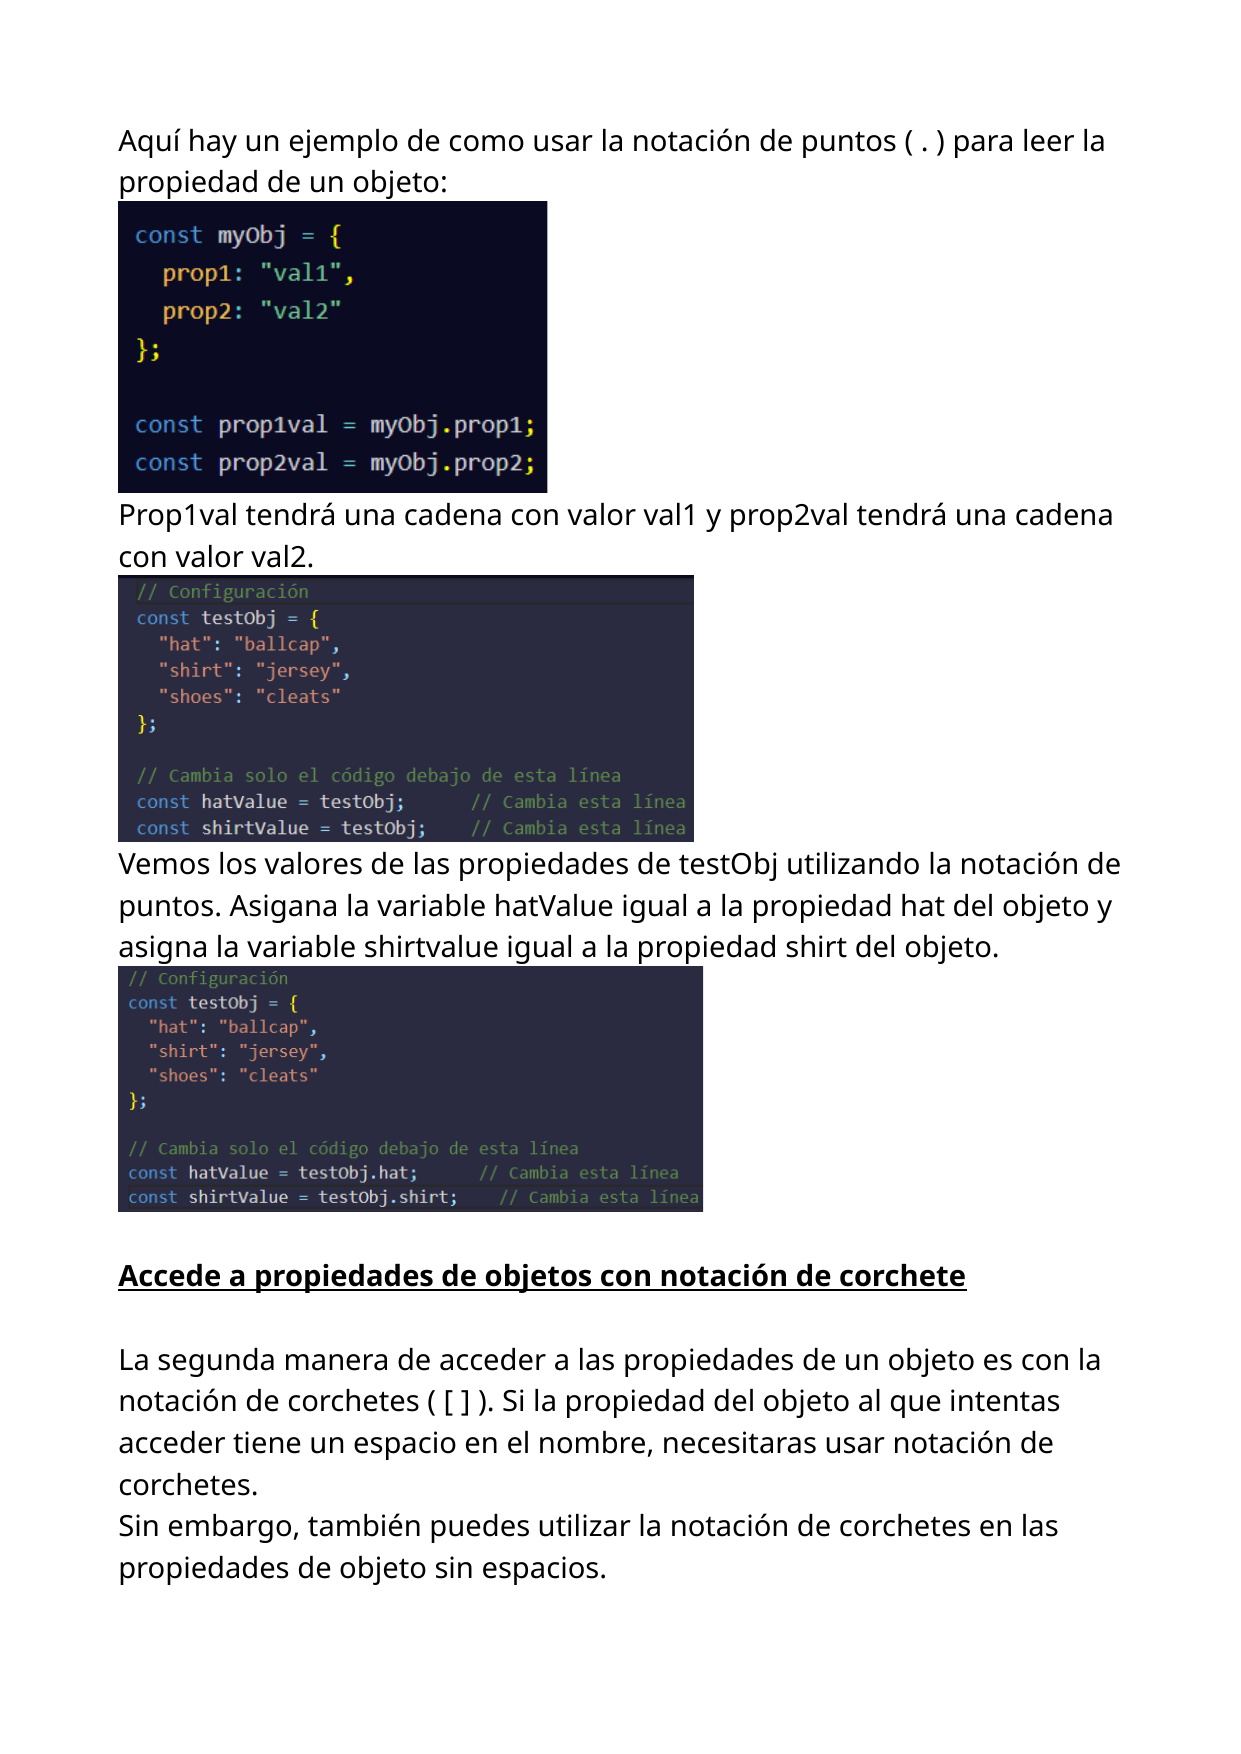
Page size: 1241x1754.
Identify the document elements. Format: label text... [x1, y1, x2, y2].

text Accede a propiedades de objetos con notación de corchete [118, 1253, 1122, 1295]
text Prop1val tendrá una cadena con valor val1 y prop2val tendrá una cadena con valor val2. [118, 492, 1122, 576]
text Aquí hay un ejemplo de como usar la notación de puntos ( . ) para leer la propiedad de un objeto: [118, 118, 1122, 201]
text Vemos los valores de las propiedades de testObj utilizando la notación de puntos. Asigana la variable hatValue igual a la propiedad hat del objeto y asigna la variable shirtvalue igual a la propiedad shirt del objeto. [118, 841, 1122, 966]
text La segunda manera de acceder a las propiedades de un objeto es con la notación de corchetes ( [ ] ). Si la propiedad del objeto al que intentas acceder tiene un espacio en el nombre, necesitaras usar notación de corchetes. [118, 1337, 1122, 1503]
text Sin embargo, también puedes utilizar la notación de corchetes en las propiedades de objeto sin espacios. [118, 1503, 1122, 1587]
